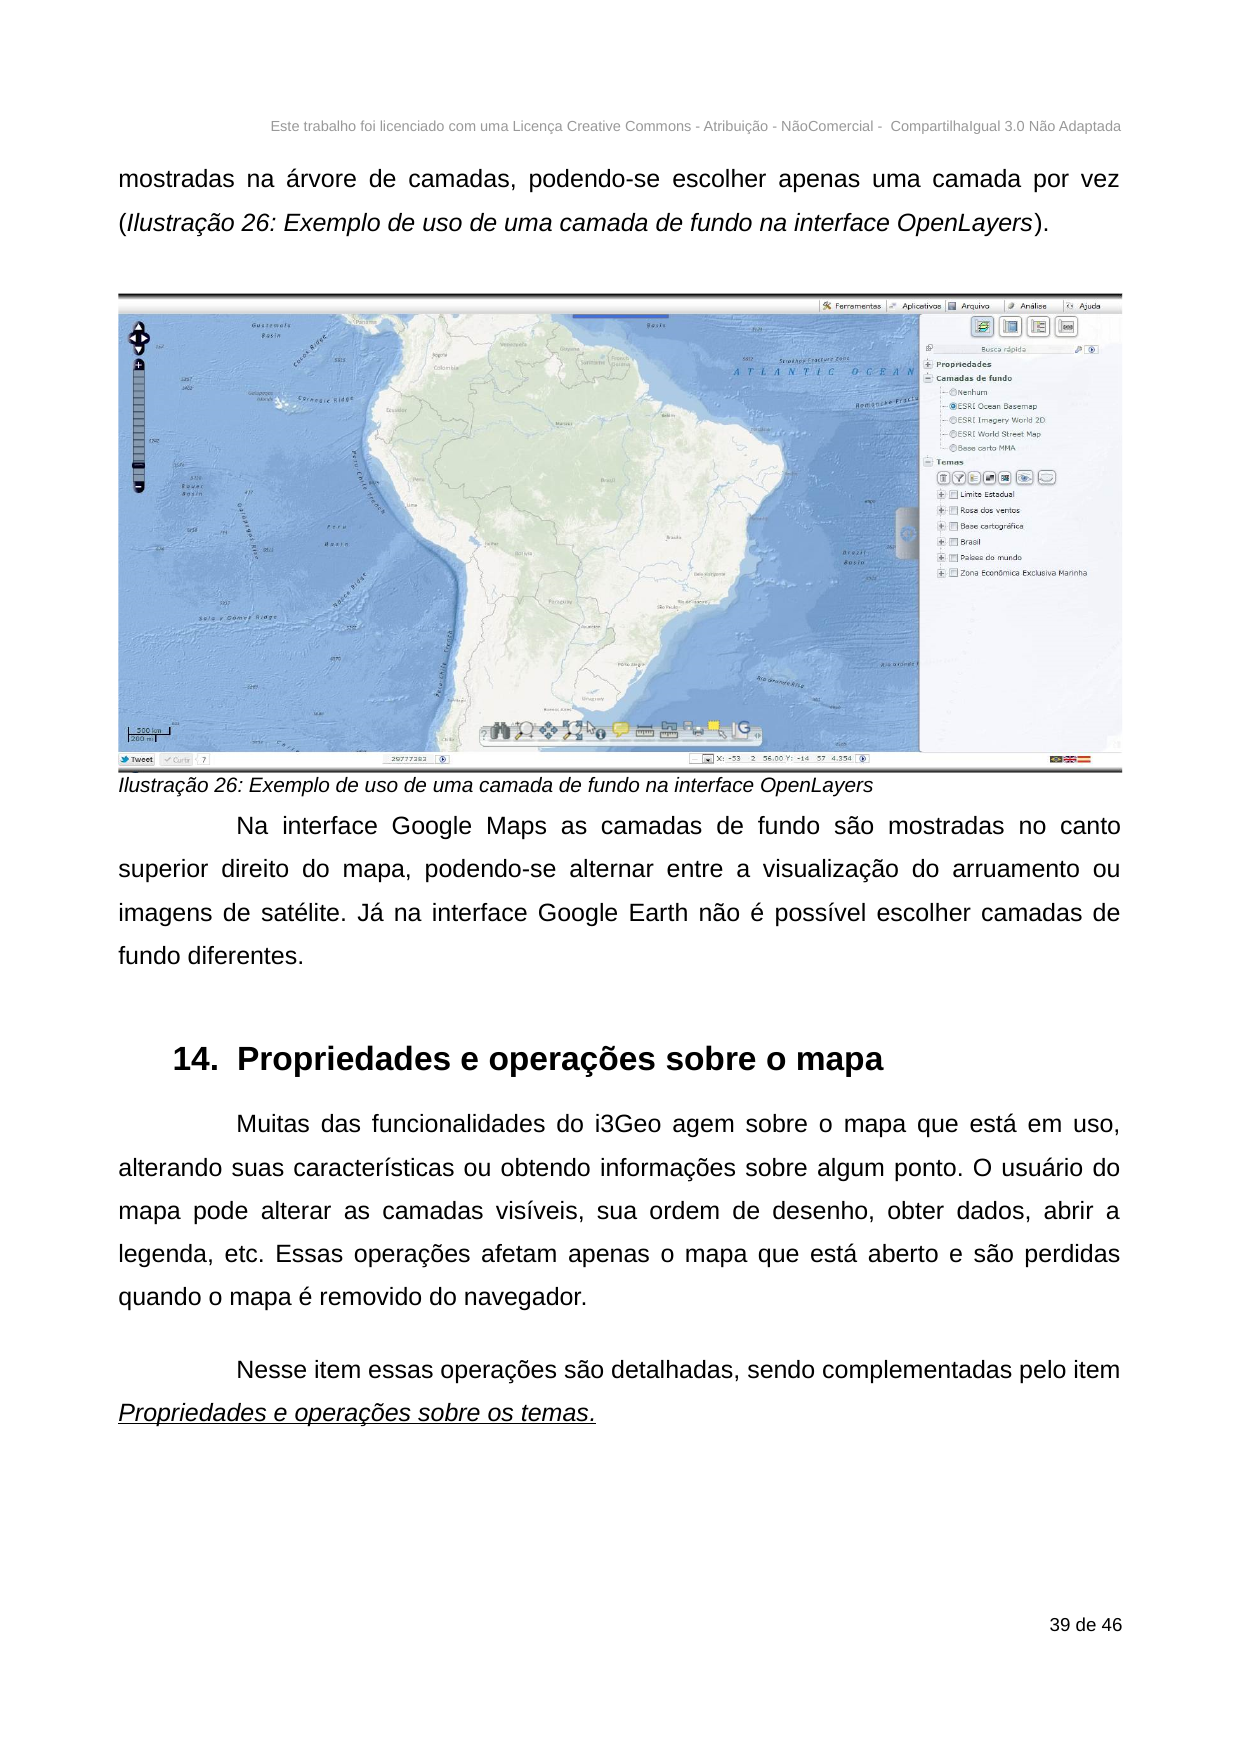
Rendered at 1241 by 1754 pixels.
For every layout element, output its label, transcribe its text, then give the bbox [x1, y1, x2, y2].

text Nesse item essas operações são detalhadas, sendo complementadas pelo item Propriedades e operações sobre os temas. [118, 1355, 1122, 1427]
text [118, 281, 1122, 293]
text Na interface Google Maps as camadas de fundo são mostradas no canto superior direito do mapa, podendo-se alternar entre a visualização do arruamento ou imagens de satélite. Já na interface Google Earth não é possível escolher camadas de fundo diferentes. [118, 797, 1122, 969]
text Ilustração 26: Exemplo de uso de uma camada de fundo na interface OpenLayers [118, 773, 1122, 797]
text Muitas das funcionalidades do i3Geo agem sobre o mapa que está em uso, alterando suas características ou obtendo informações sobre algum ponto. O usuário do mapa pode alterar as camadas visíveis, sua ordem de desenho, obter dados, abrir a legenda, etc. Essas operações afetam apenas o mapa que está aberto e são perdidas quando o mapa é removido do navegador. [118, 1109, 1122, 1311]
picture [118, 293, 1123, 773]
subtitle Propriedades e operações sobre o mapa [163, 1039, 1077, 1078]
text mostradas na árvore de camadas, podendo-se escolher apenas uma camada por vez (Ilustração 26: Exemplo de uso de uma camada de fundo na interface OpenLayers). [118, 164, 1122, 236]
